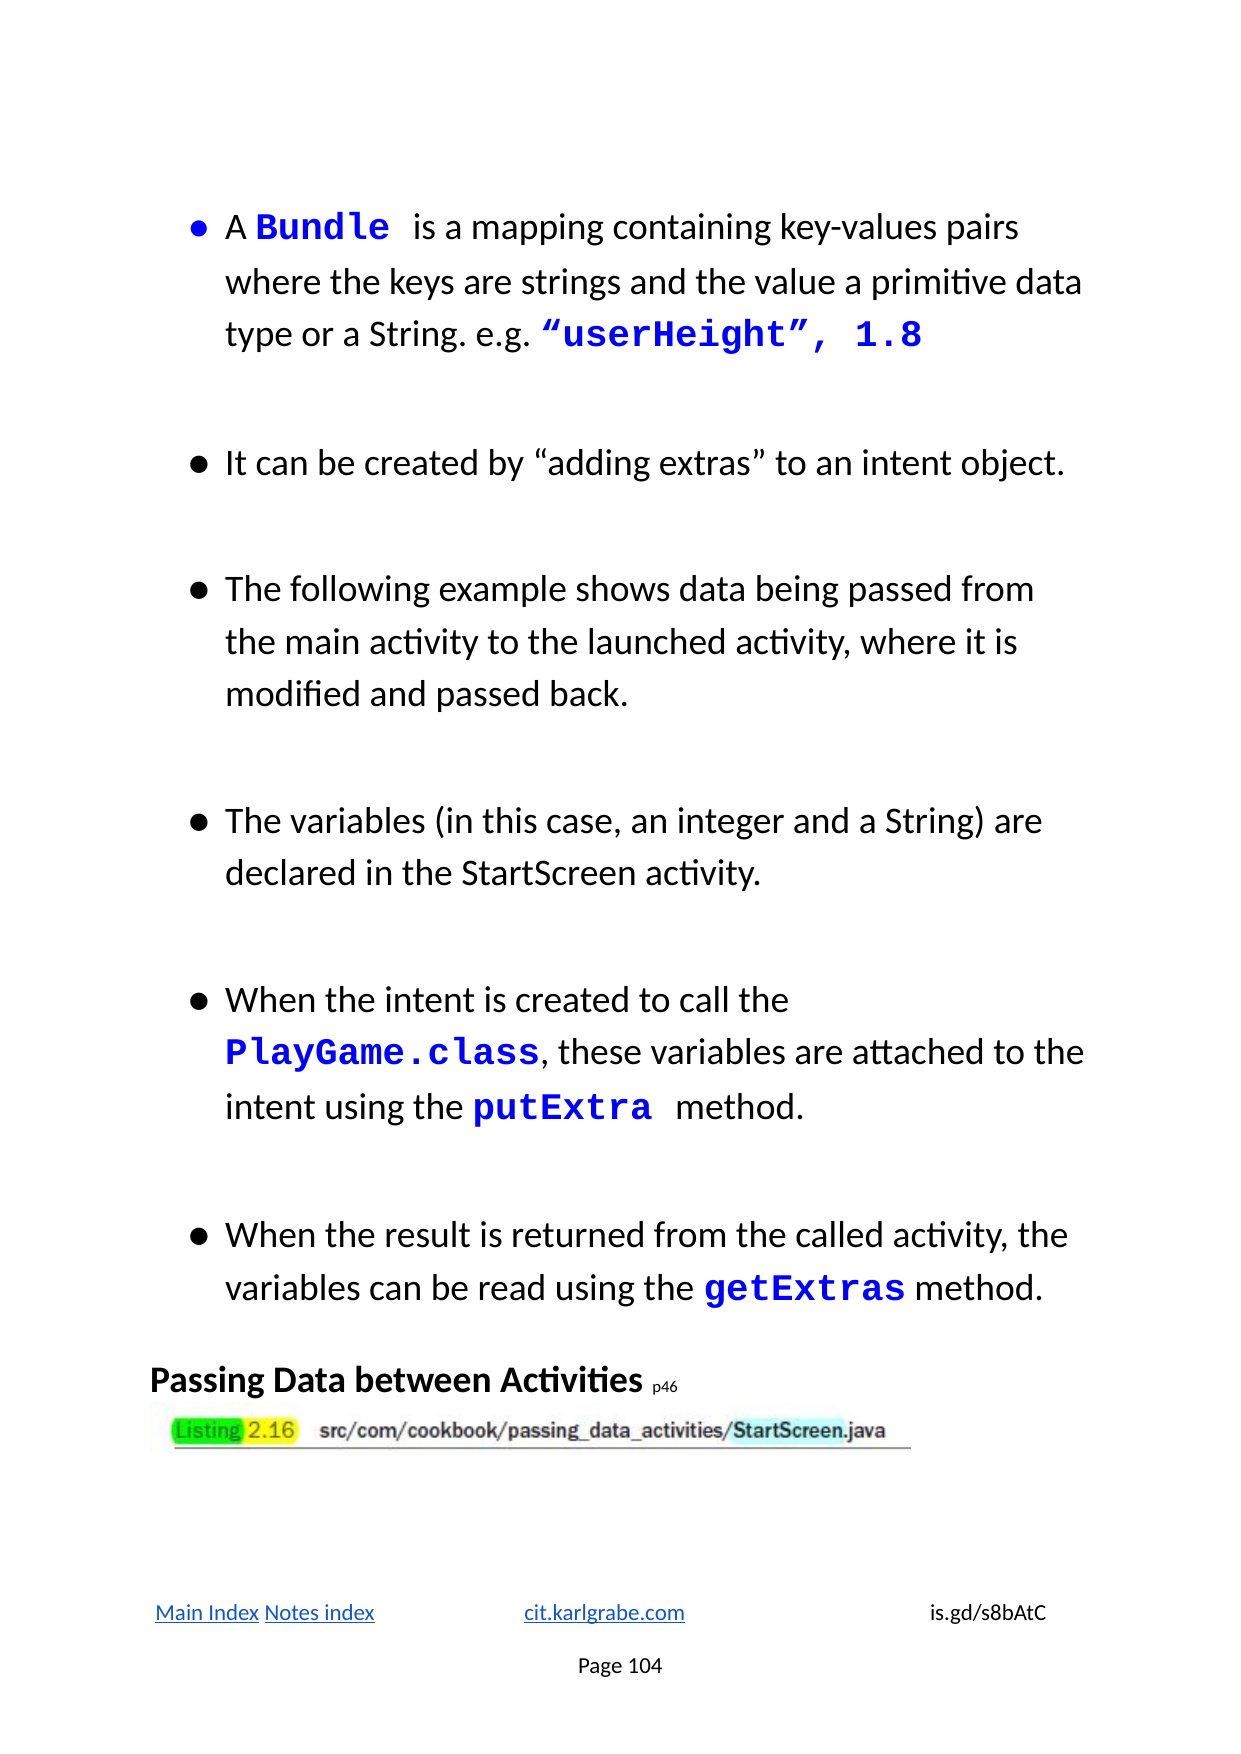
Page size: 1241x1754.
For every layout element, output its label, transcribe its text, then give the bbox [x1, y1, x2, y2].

subtitle Passing Data between Activities p46 [150, 1356, 1090, 1453]
picture [150, 1402, 911, 1454]
list When the result is returned from the called activity, the variables can be read using the getExtras method. [187, 1211, 1090, 1312]
list The following example shows data being passed from the main activity to the launched activity, where it is modified and passed back. [187, 565, 1090, 716]
list The variables (in this case, an integer and a String) are declared in the StartScreen activity. [187, 797, 1090, 895]
list A Bundle is a mapping containing key-values pairs where the keys are strings and the value a primitive data type or a String. e.g. “userHeight”, 1.8 [187, 203, 1090, 358]
list When the intent is created to call the PlayGame.class, these variables are attached to the intent using the putExtra method. [187, 976, 1090, 1131]
list It can be created by “adding extras” to an intent object. [187, 439, 1090, 484]
